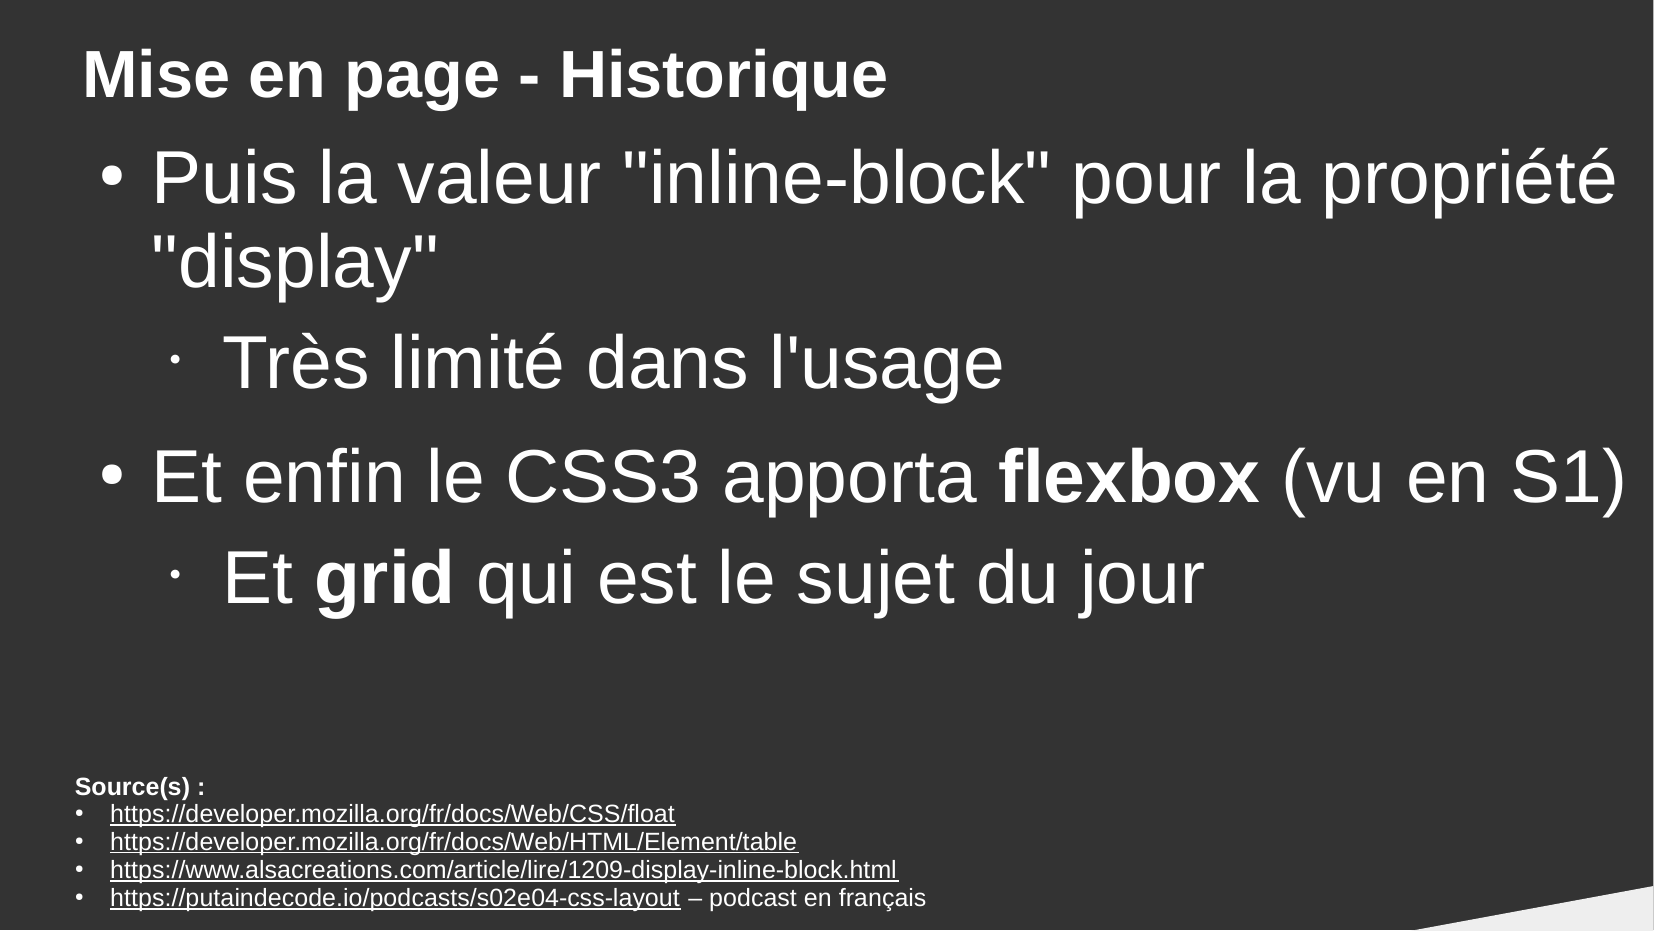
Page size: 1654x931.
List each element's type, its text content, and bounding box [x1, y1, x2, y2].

text_box Source(s) : https://developer.mozilla.org/fr/docs/Web/CSS/float https://developer.mozilla.org/fr/docs/Web/HTML/Element/table https://www.alsacreations.com/article/lire/1209-display-inline-block.html https://putaindecode.io/podcasts/s02e04-css-layout – podcast en français [60, 764, 1546, 920]
text_box [1409, 885, 1654, 931]
list Puis la valeur "inline-block" pour la propriété "display" Très limité dans l'usage Et enfin le CSS3 apporta flexbox (vu en S1) Et grid qui est le sujet du jour [80, 135, 1642, 745]
title Mise en page - Historique [82, 37, 1571, 114]
